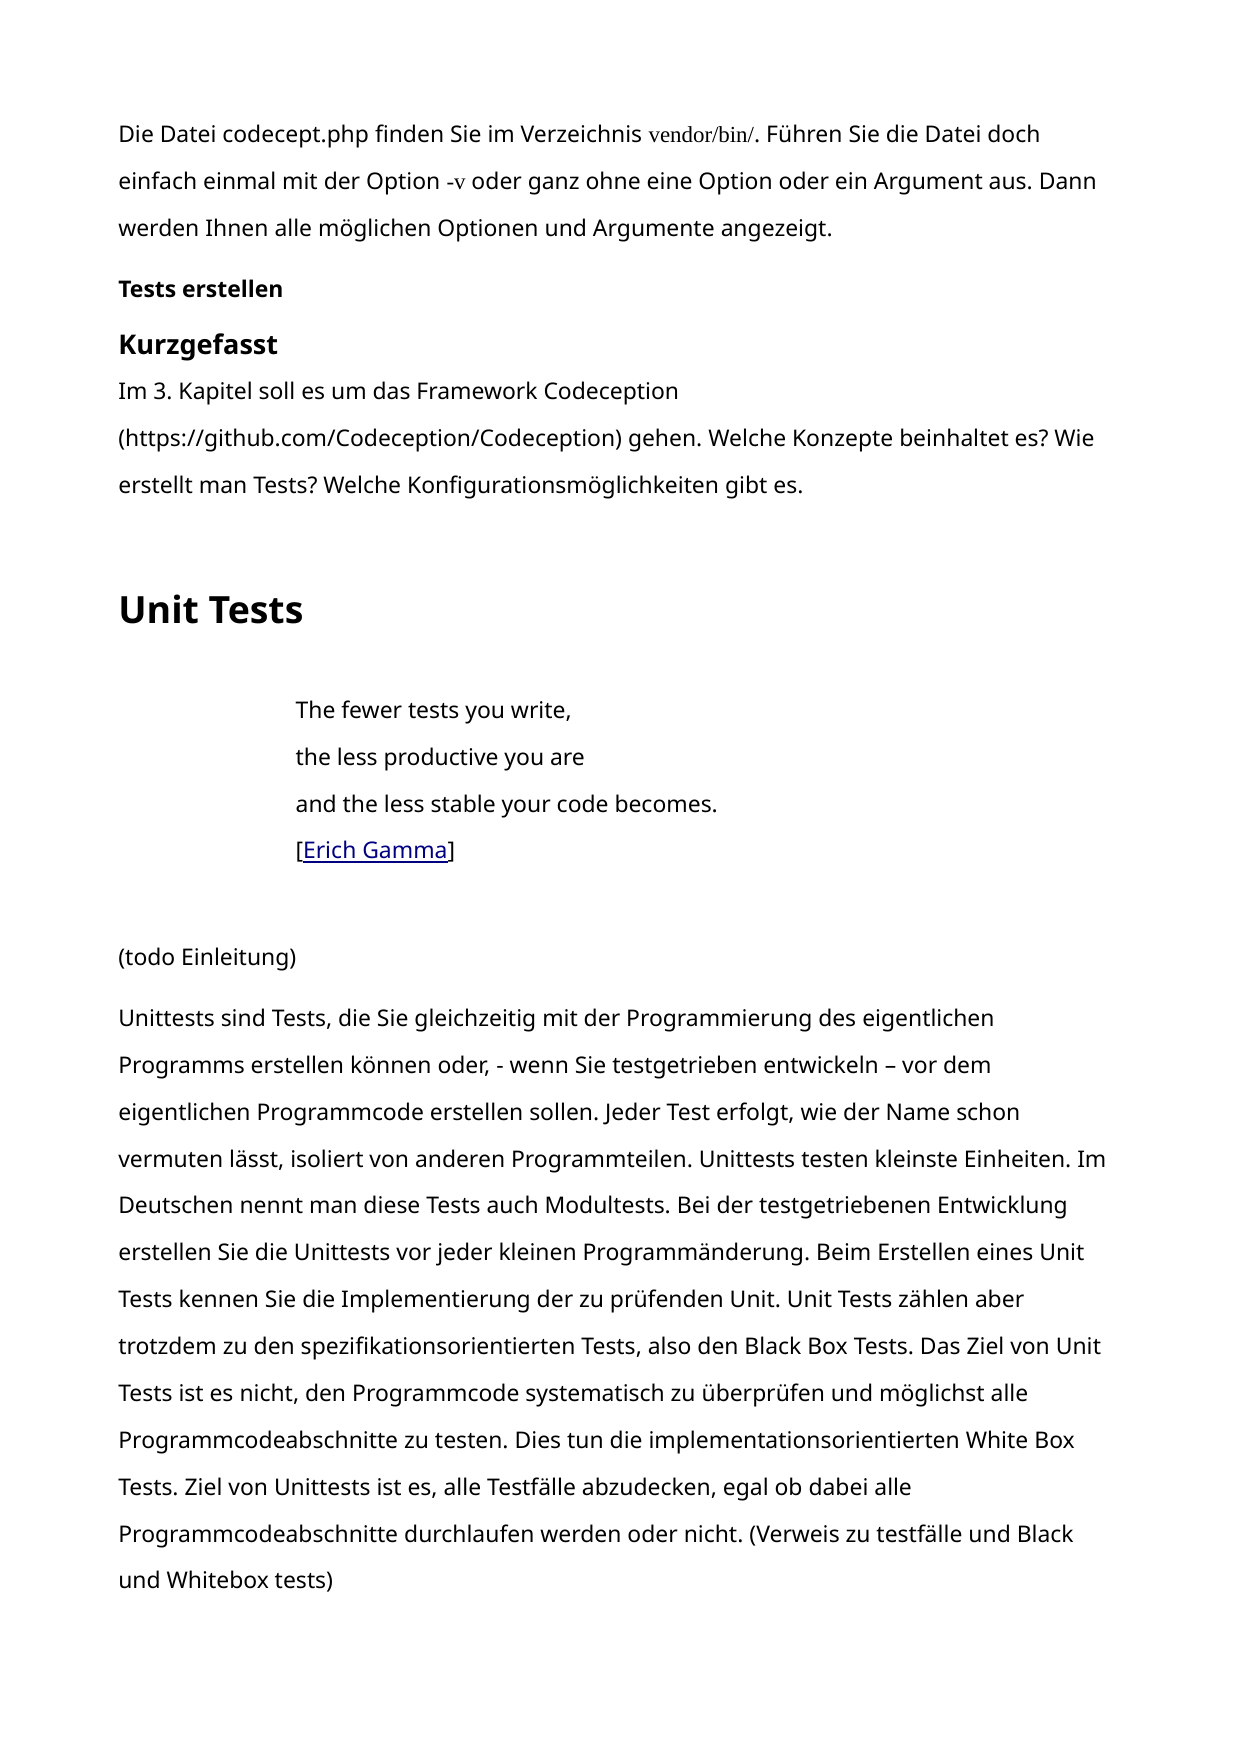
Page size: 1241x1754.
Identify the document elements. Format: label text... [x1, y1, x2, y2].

subtitle Tests erstellen [118, 273, 1122, 304]
text Unittests sind Tests, die Sie gleichzeitig mit der Programmierung des eigentlichen Programms erstellen können oder, - wenn Sie testgetrieben entwickeln – vor dem eigentlichen Programmcode erstellen sollen. Jeder Test erfolgt, wie der Name schon vermuten lässt, isoliert von anderen Programmteilen. Unittests testen kleinste Einheiten. Im Deutschen nennt man diese Tests auch Modultests. Bei der testgetriebenen Entwicklung erstellen Sie die Unittests vor jeder kleinen Programmänderung. Beim Erstellen eines Unit Tests kennen Sie die Implementierung der zu prüfenden Unit. Unit Tests zählen aber trotzdem zu den spezifikationsorientierten Tests, also den Black Box Tests. Das Ziel von Unit Tests ist es nicht, den Programmcode systematisch zu überprüfen und möglichst alle Programmcodeabschnitte zu testen. Dies tun die implementationsorientierten White Box Tests. Ziel von Unittests ist es, alle Testfälle abzudecken, egal ob dabei alle Programmcodeabschnitte durchlaufen werden oder nicht. (Verweis zu testfälle und Black und Whitebox tests) [118, 1002, 1122, 1596]
text Die Datei codecept.php finden Sie im Verzeichnis vendor/bin/. Führen Sie die Datei doch einfach einmal mit der Option -v oder ganz ohne eine Option oder ein Argument aus. Dann werden Ihnen alle möglichen Optionen und Argumente angezeigt. [118, 118, 1122, 243]
subtitle Unit Tests [118, 584, 1122, 635]
text (todo Einleitung) [118, 940, 1122, 972]
subtitle Kurzgefasst [118, 325, 1122, 362]
text Im 3. Kapitel soll es um das Framework Codeception (https://github.com/Codeception/Codeception) gehen. Welche Konzepte beinhaltet es? Wie erstellt man Tests? Welche Konfigurationsmöglichkeiten gibt es. [118, 375, 1122, 500]
text The fewer tests you write, the less productive you are and the less stable your code becomes. [Erich Gamma] [295, 694, 1122, 866]
